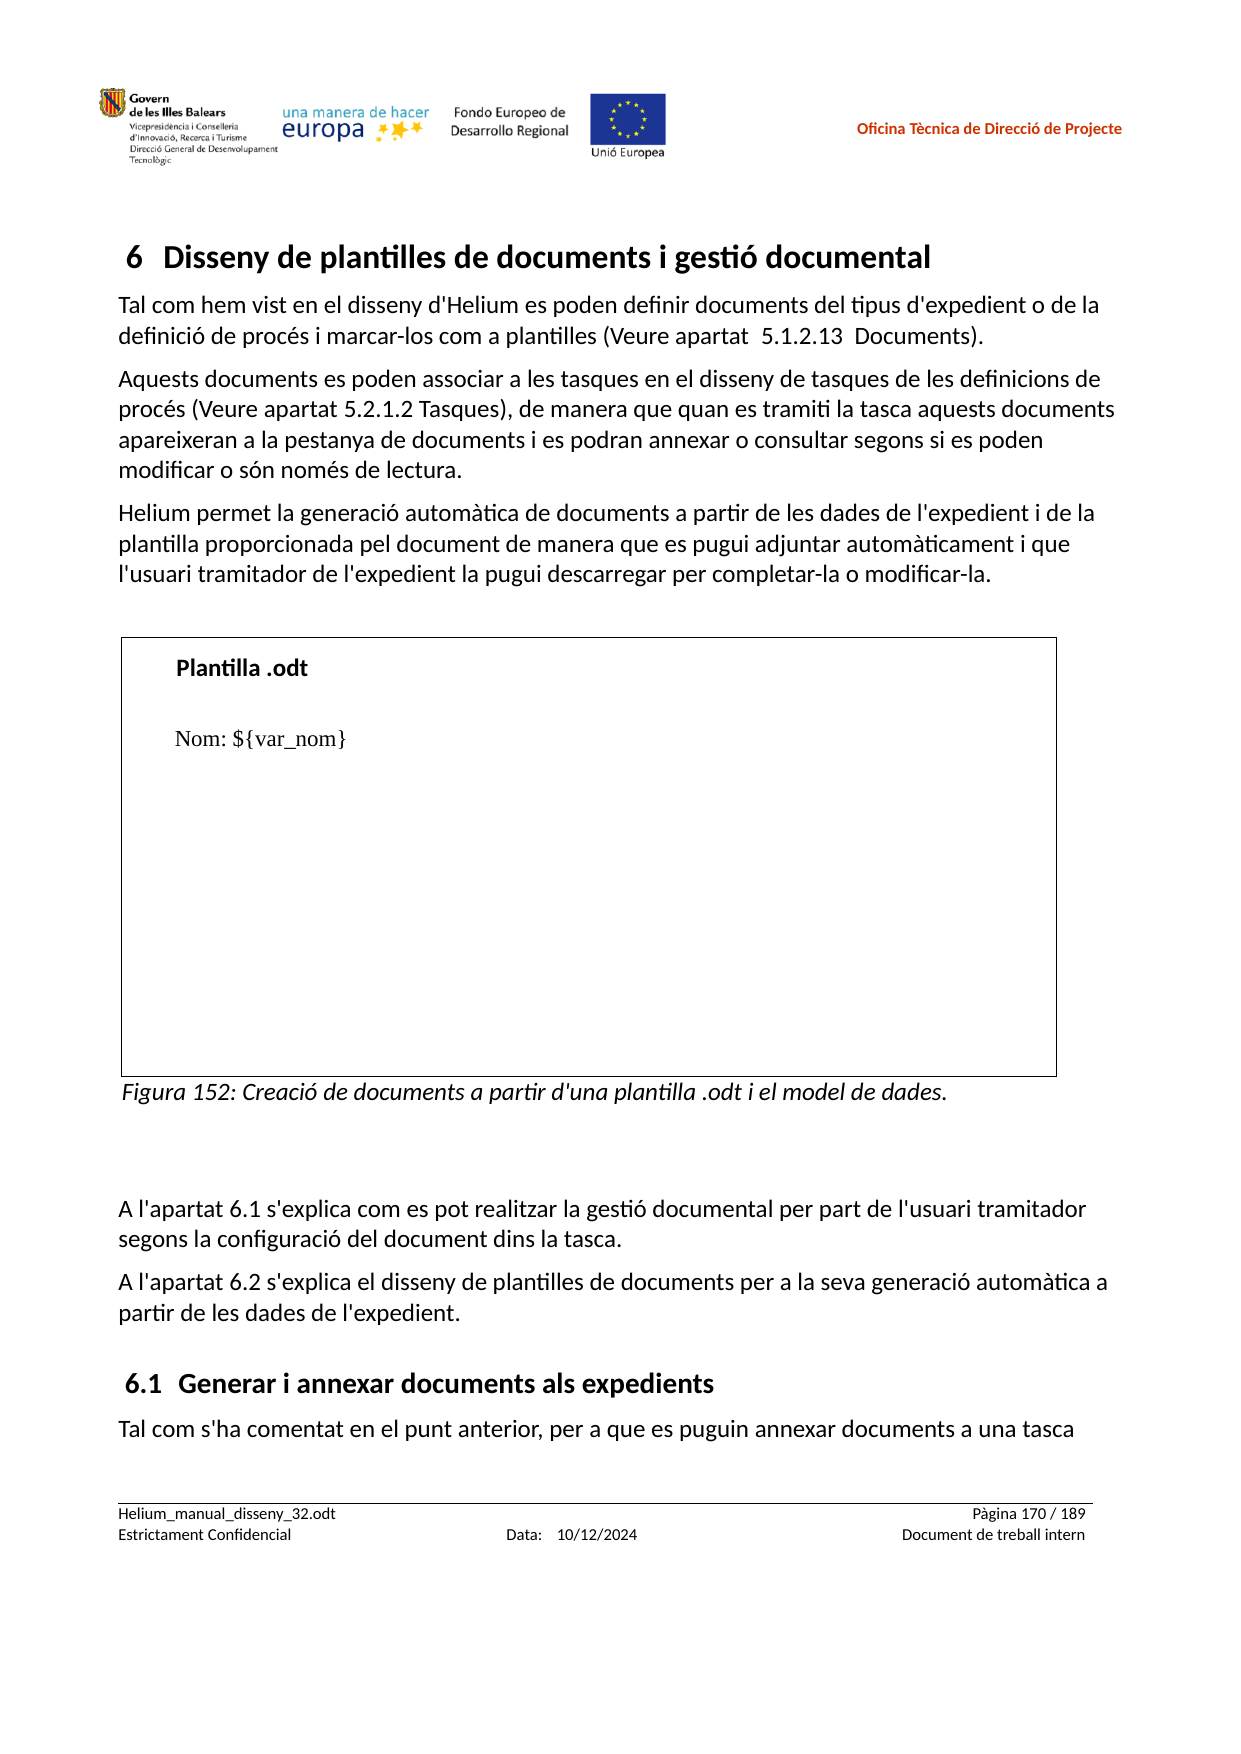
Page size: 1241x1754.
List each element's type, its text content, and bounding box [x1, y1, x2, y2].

text Tal com hem vist en el disseny d'Helium es poden definir documents del tipus d'expedient o de la definició de procés i marcar-los com a plantilles (Veure apartat 5.1.2.13 Documents). [118, 289, 1122, 350]
text Helium permet la generació automàtica de documents a partir de les dades de l'expedient i de la plantilla proporcionada pel document de manera que es pugui adjuntar automàticament i que l'usuari tramitador de l'expedient la pugui descarregar per completar-la o modificar-la. [118, 497, 1122, 589]
subtitle Generar i annexar documents als expedients [118, 1365, 1122, 1401]
picture [99, 87, 668, 166]
text Figura 152: Creació de documents a partir d'una plantilla .odt i el model de dades. [122, 650, 1097, 1107]
text A l'apartat 6.1 s'explica com es pot realitzar la gestió documental per part de l'usuari tramitador segons la configuració del document dins la tasca. [118, 1193, 1122, 1254]
text Tal com s'ha comentat en el punt anterior, per a que es puguin annexar documents a una tasca [118, 1413, 1122, 1444]
subtitle Disseny de plantilles de documents i gestió documental [118, 236, 1122, 277]
text Aquests documents es poden associar a les tasques en el disseny de tasques de les definicions de procés (Veure apartat 5.2.1.2 Tasques), de manera que quan es tramiti la tasca aquests documents apareixeran a la pestanya de documents i es podran annexar o consultar segons si es poden modificar o són només de lectura. [118, 363, 1122, 485]
text A l'apartat 6.2 s'explica el disseny de plantilles de documents per a la seva generació automàtica a partir de les dades de l'expedient. [118, 1266, 1122, 1327]
